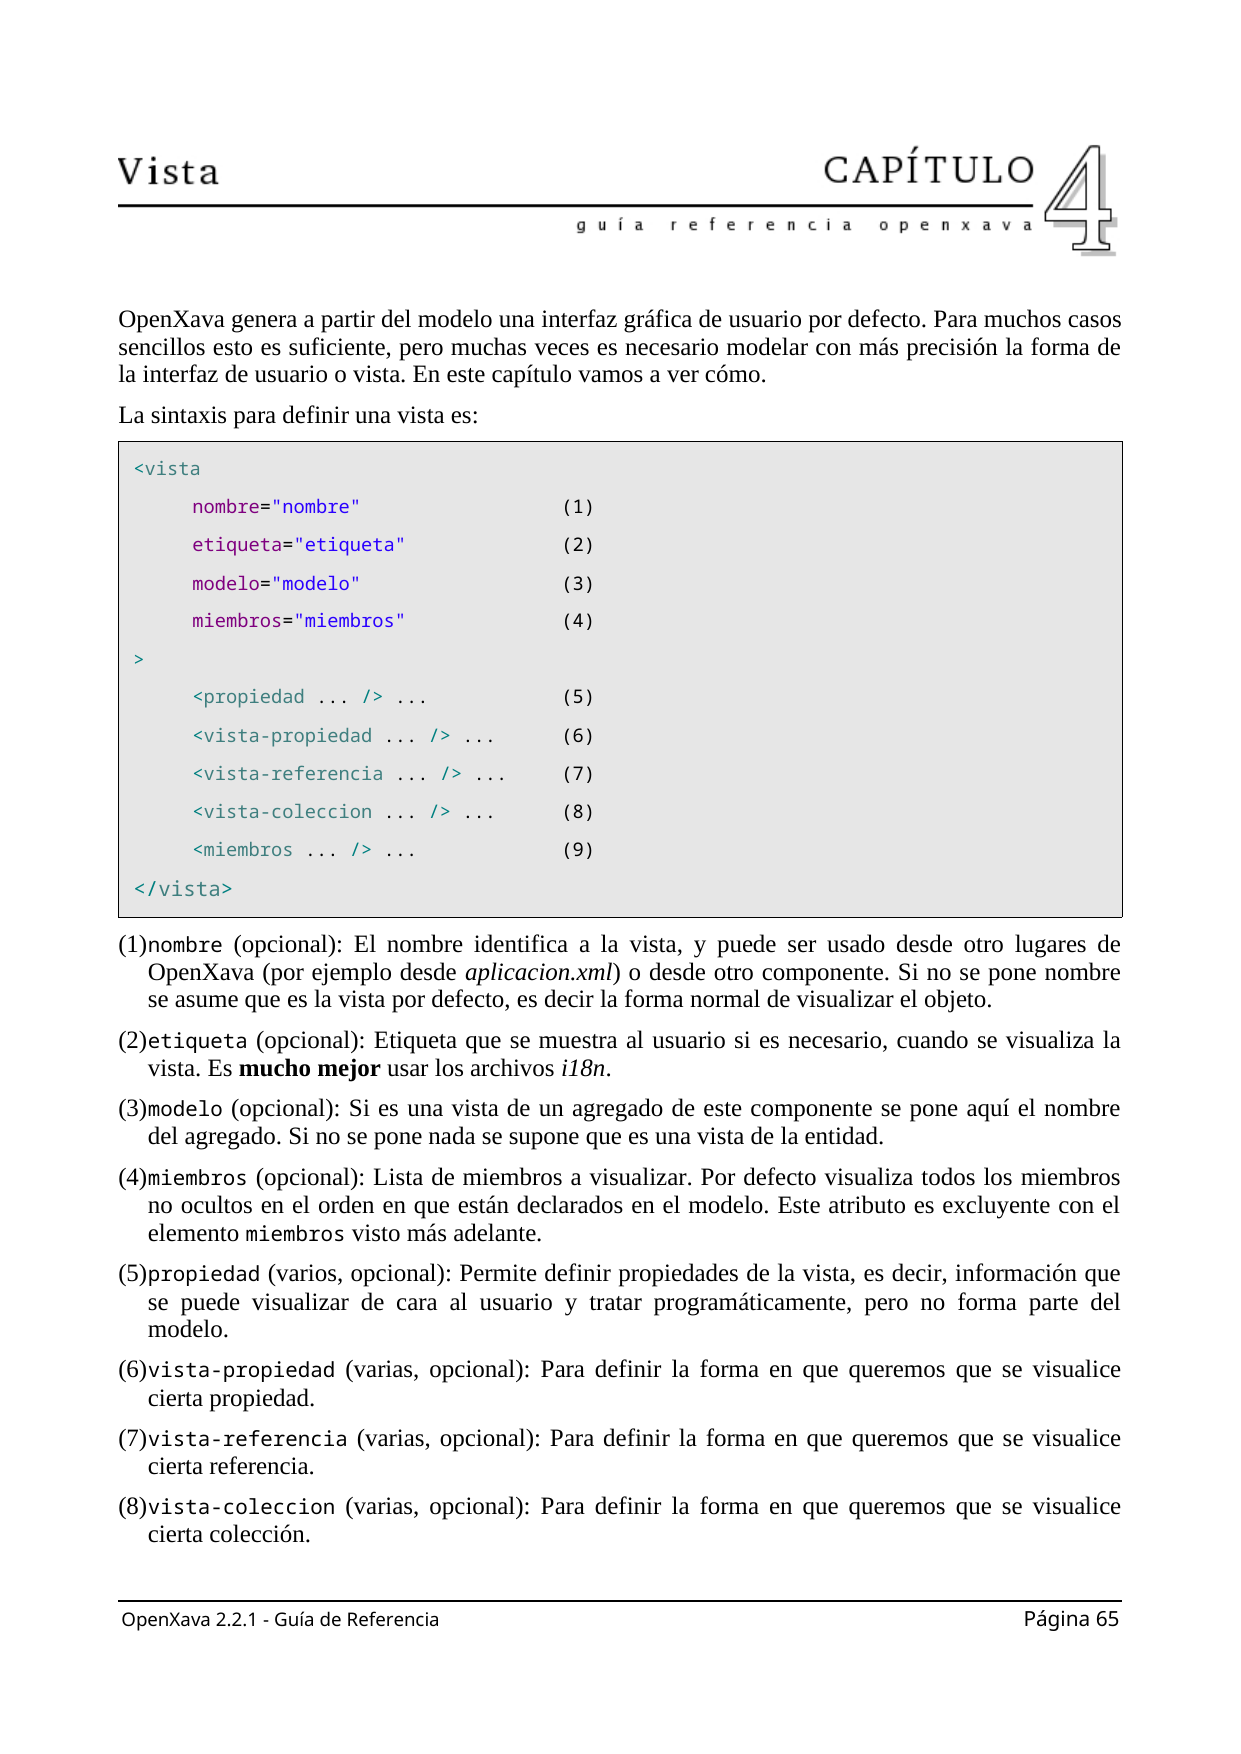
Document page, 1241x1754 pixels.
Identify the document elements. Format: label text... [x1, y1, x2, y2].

text <miembros ... /> ... (9) [119, 821, 1122, 859]
text </vista> [119, 859, 1122, 917]
list propiedad (varios, opcional): Permite definir propiedades de la vista, es decir, información que se puede visualizar de cara al usuario y tratar programáticamente, pero no forma parte del modelo. [118, 1259, 1122, 1343]
list miembros (opcional): Lista de miembros a visualizar. Por defecto visualiza todos los miembros no ocultos en el orden en que están declarados en el modelo. Este atributo es excluyente con el elemento miembros visto más adelante. [118, 1163, 1122, 1247]
text <vista-coleccion ... /> ... (8) [119, 783, 1122, 821]
text <vista-referencia ... /> ... (7) [119, 745, 1122, 783]
subtitle Vista [118, 288, 1122, 293]
text etiqueta="etiqueta" (2) [119, 517, 1122, 555]
text <vista-propiedad ... /> ... (6) [119, 707, 1122, 745]
text modelo="modelo" (3) [119, 555, 1122, 593]
text <vista [119, 442, 1122, 479]
picture [118, 118, 1122, 288]
text OpenXava genera a partir del modelo una interfaz gráfica de usuario por defecto. Para muchos casos sencillos esto es suficiente, pero muchas veces es necesario modelar con más precisión la forma de la interfaz de usuario o vista. En este capítulo vamos a ver cómo. [118, 305, 1122, 388]
text miembros="miembros" (4) [119, 593, 1122, 631]
list vista-referencia (varias, opcional): Para definir la forma en que queremos que se visualice cierta referencia. [118, 1424, 1122, 1480]
text nombre="nombre" (1) [119, 479, 1122, 517]
list vista-propiedad (varias, opcional): Para definir la forma en que queremos que se visualice cierta propiedad. [118, 1356, 1122, 1411]
list nombre (opcional): El nombre identifica a la vista, y puede ser usado desde otro lugares de OpenXava (por ejemplo desde aplicacion.xml) o desde otro componente. Si no se pone nombre se asume que es la vista por defecto, es decir la forma normal de visualizar el objeto. [118, 930, 1122, 1013]
text La sintaxis para definir una vista es: [118, 401, 1122, 428]
text > [119, 631, 1122, 669]
text <propiedad ... /> ... (5) [119, 669, 1122, 707]
list etiqueta (opcional): Etiqueta que se muestra al usuario si es necesario, cuando se visualiza la vista. Es mucho mejor usar los archivos i18n. [118, 1026, 1122, 1082]
list modelo (opcional): Si es una vista de un agregado de este componente se pone aquí el nombre del agregado. Si no se pone nada se supone que es una vista de la entidad. [118, 1094, 1122, 1150]
list vista-coleccion (varias, opcional): Para definir la forma en que queremos que se visualice cierta colección. [118, 1492, 1122, 1548]
